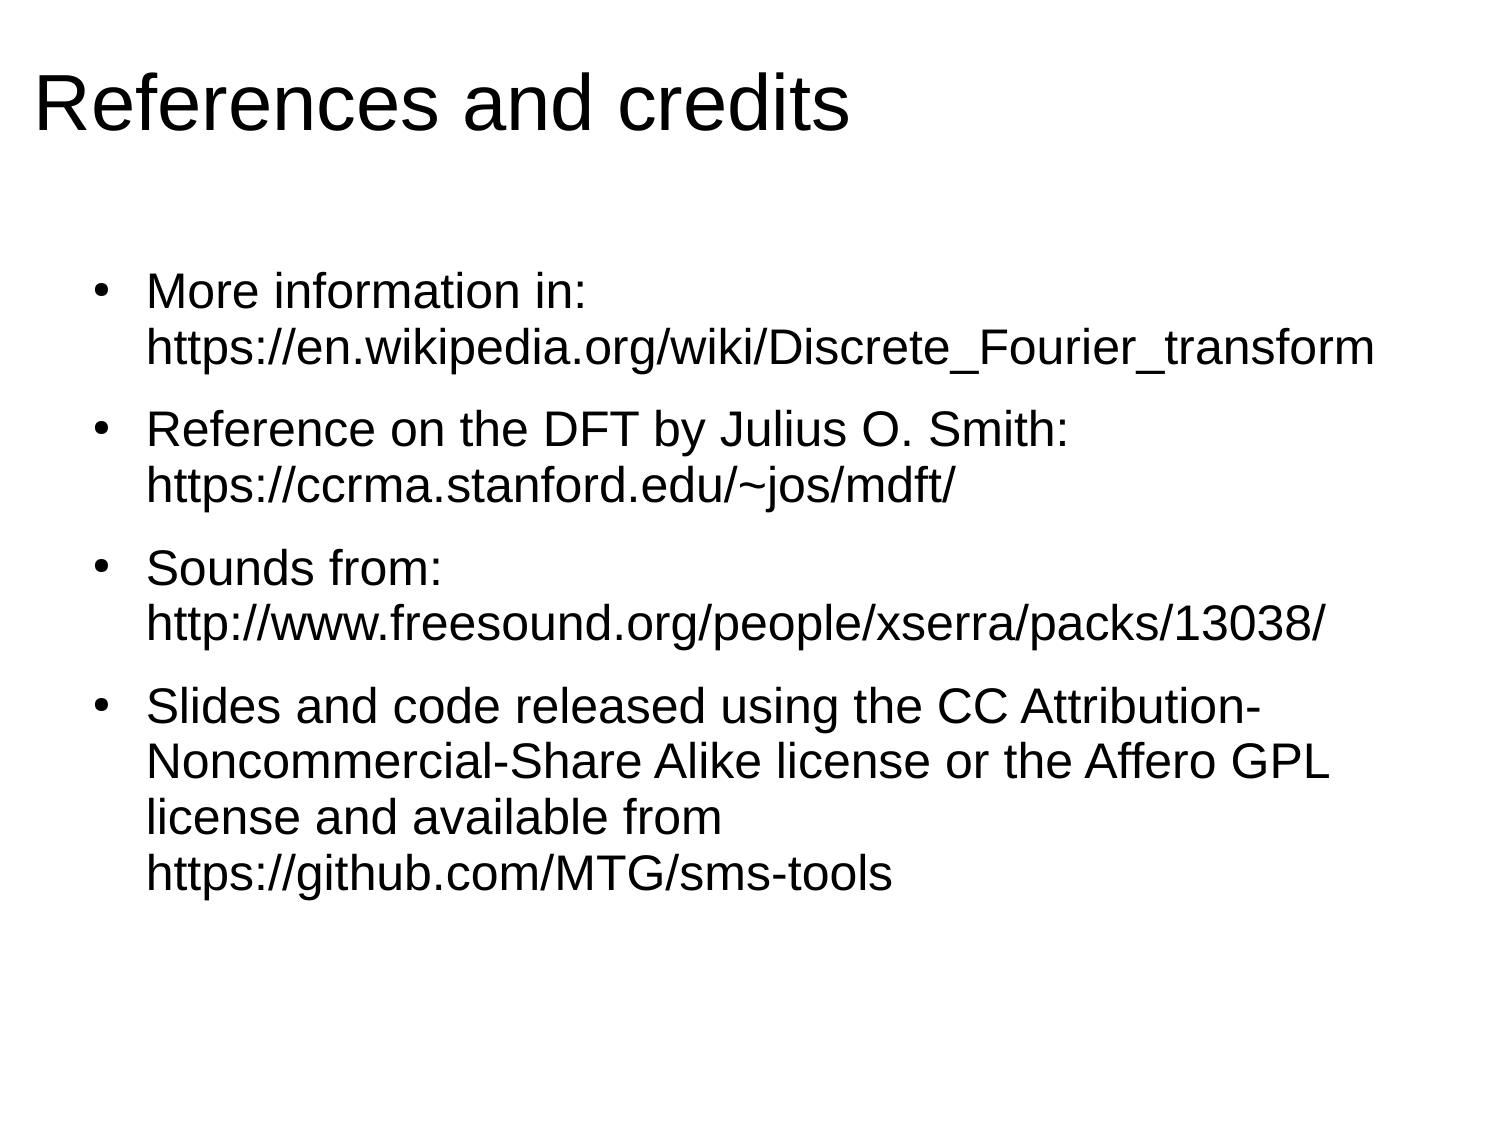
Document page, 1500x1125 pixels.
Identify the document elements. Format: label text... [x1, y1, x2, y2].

title References and credits [33, 9, 1384, 197]
list More information in: https://en.wikipedia.org/wiki/Discrete_Fourier_transform Reference on the DFT by Julius O. Smith: https://ccrma.stanford.edu/~jos/mdft/ Sounds from: http://www.freesound.org/people/xserra/packs/13038/ Slides and code released using the CC Attribution-Noncommercial-Share Alike license or the Affero GPL license and available from https://github.com/MTG/sms-tools [75, 263, 1425, 916]
